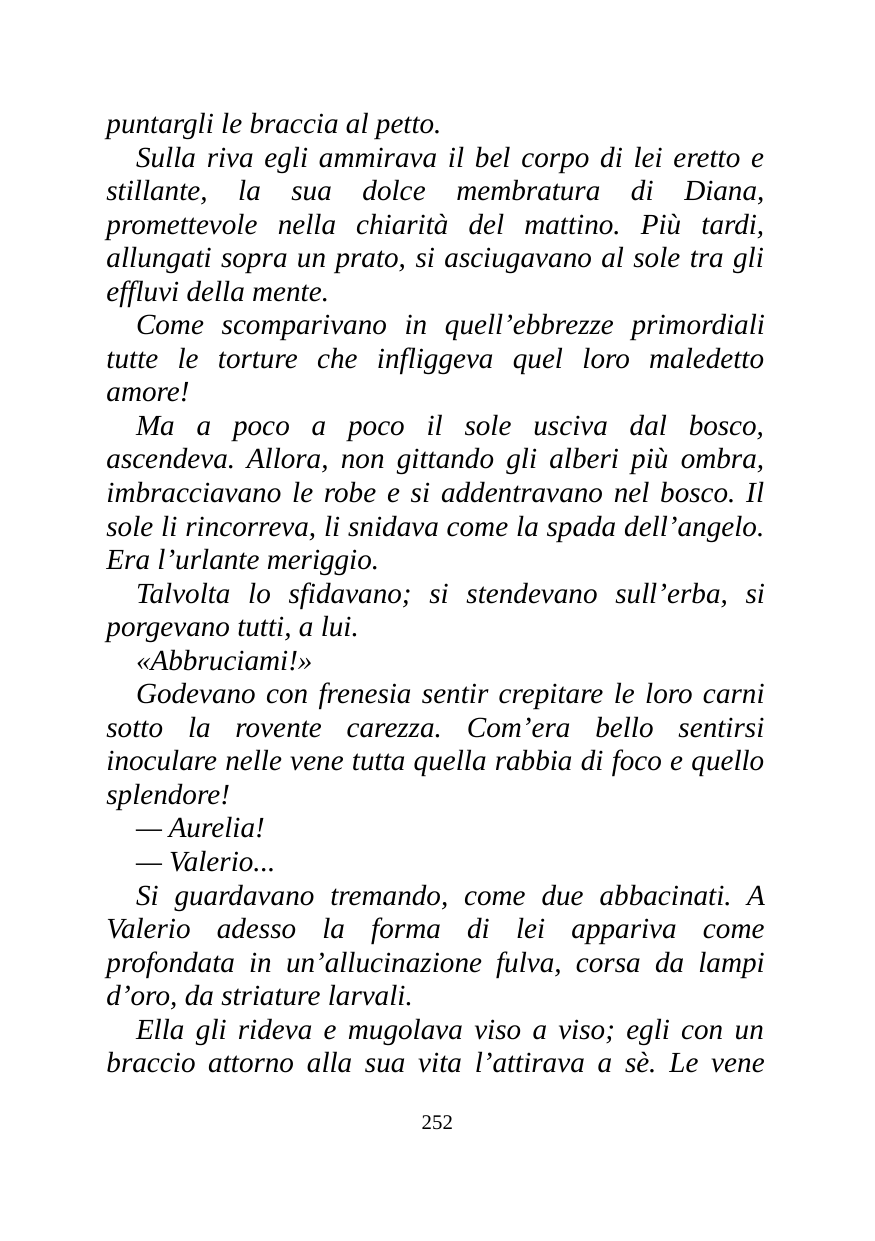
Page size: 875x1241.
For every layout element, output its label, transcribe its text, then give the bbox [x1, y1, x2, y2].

text puntargli le braccia al petto. [106, 106, 768, 140]
text Talvolta lo sfidavano; si stendevano sull’erba, si porgevano tutti, a lui. [106, 576, 768, 643]
text Sulla riva egli ammirava il bel corpo di lei eretto e stillante, la sua dolce membratura di Diana, promettevole nella chiarità del mattino. Più tardi, allungati sopra un prato, si asciugavano al sole tra gli effluvi della mente. [106, 140, 768, 307]
text — Valerio... [106, 844, 768, 878]
text Ella gli rideva e mugolava viso a viso; egli con un braccio attorno alla sua vita l’attirava a sè. Le vene [106, 1012, 768, 1079]
text Godevano con frenesia sentir crepitare le loro carni sotto la rovente carezza. Com’era bello sentirsi inoculare nelle vene tutta quella rabbia di foco e quello splendore! [106, 676, 768, 811]
text — Aurelia! [106, 811, 768, 844]
text «Abbruciami!» [106, 643, 768, 676]
text Come scomparivano in quell’ebbrezze primordiali tutte le torture che infliggeva quel loro maledetto amore! [106, 307, 768, 408]
text Ma a poco a poco il sole usciva dal bosco, ascendeva. Allora, non gittando gli alberi più ombra, imbracciavano le robe e si addentravano nel bosco. Il sole li rincorreva, li snidava come la spada dell’angelo. Era l’urlante meriggio. [106, 408, 768, 576]
text Si guardavano tremando, come due abbacinati. A Valerio adesso la forma di lei appariva come profondata in un’allucinazione fulva, corsa da lampi d’oro, da striature larvali. [106, 878, 768, 1012]
